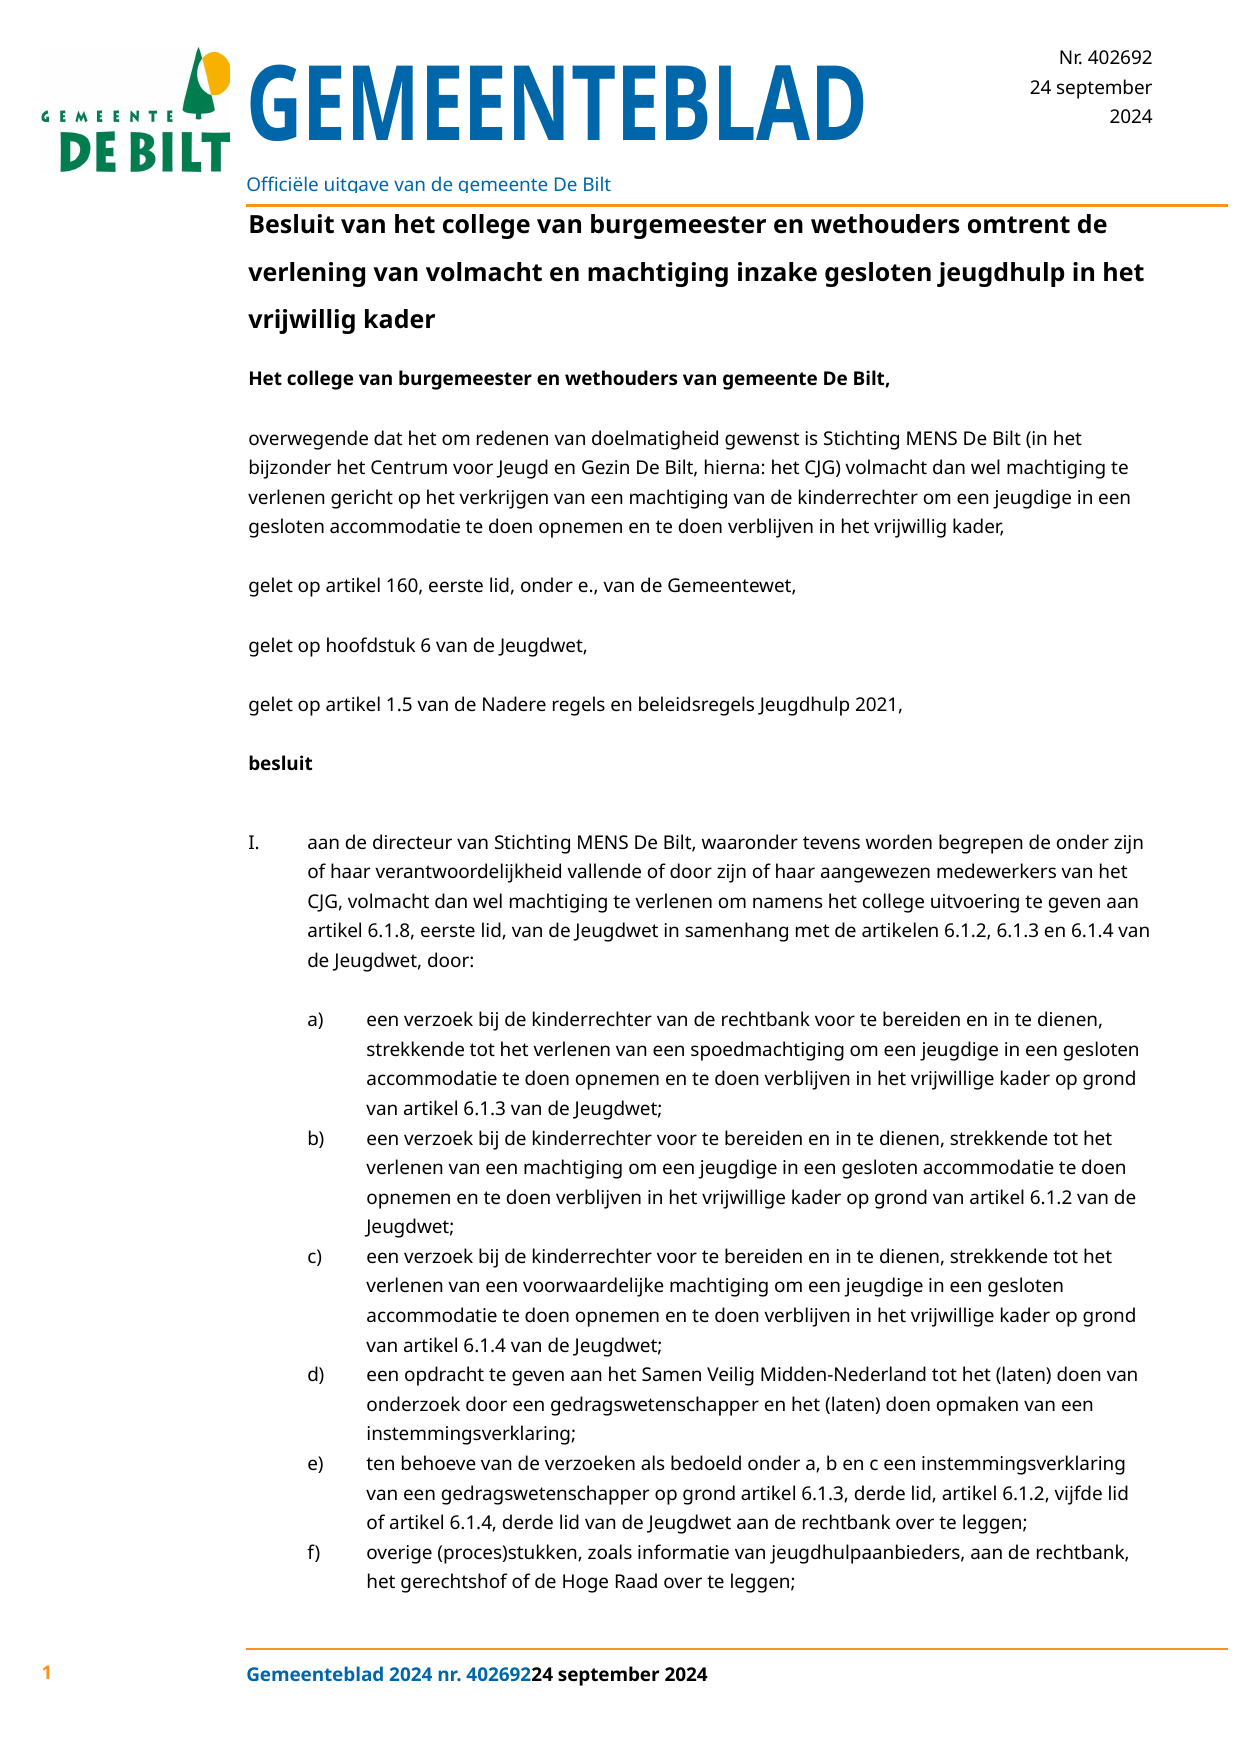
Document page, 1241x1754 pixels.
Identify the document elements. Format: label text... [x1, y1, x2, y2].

list aan de directeur van Stichting MENS De Bilt, waaronder tevens worden begrepen de onder zijn of haar verantwoordelijkheid vallende of door zijn of haar aangewezen medewerkers van het CJG, volmacht dan wel machtiging te verlenen om namens het college uitvoering te geven aan artikel 6.1.8, eerste lid, van de Jeugdwet in samenhang met de artikelen 6.1.2, 6.1.3 en 6.1.4 van de Jeugdwet, door: [248, 829, 1152, 973]
text overwegende dat het om redenen van doelmatigheid gewenst is Stichting MENS De Bilt (in het bijzonder het Centrum voor Jeugd en Gezin De Bilt, hierna: het CJG) volmacht dan wel machtiging te verlenen gericht op het verkrijgen van een machtiging van de kinderrechter om een jeugdige in een gesloten accommodatie te doen opnemen en te doen verblijven in het vrijwillig kader, [248, 425, 1152, 539]
picture [41, 47, 231, 172]
list een verzoek bij de kinderrechter van de rechtbank voor te bereiden en in te dienen, strekkende tot het verlenen van een spoedmachtiging om een jeugdige in een gesloten accommodatie te doen opnemen en te doen verblijven in het vrijwillige kader op grond van artikel 6.1.3 van de Jeugdwet; [307, 1006, 1152, 1121]
text gelet op artikel 160, eerste lid, onder e., van de Gemeentewet, [248, 573, 1152, 598]
list een verzoek bij de kinderrechter voor te bereiden en in te dienen, strekkende tot het verlenen van een machtiging om een jeugdige in een gesloten accommodatie te doen opnemen en te doen verblijven in het vrijwillige kader op grond van artikel 6.1.2 van de Jeugdwet; [307, 1125, 1152, 1239]
text Besluit van het college van burgemeester en wethouders omtrent de verlening van volmacht en machtiging inzake gesloten jeugdhulp in het vrijwillig kader [248, 207, 1152, 336]
text gelet op artikel 1.5 van de Nadere regels en beleidsregels Jeugdhulp 2021, [248, 691, 1152, 717]
list een verzoek bij de kinderrechter voor te bereiden en in te dienen, strekkende tot het verlenen van een voorwaardelijke machtiging om een jeugdige in een gesloten accommodatie te doen opnemen en te doen verblijven in het vrijwillige kader op grond van artikel 6.1.4 van de Jeugdwet; [307, 1243, 1152, 1358]
text besluit [248, 750, 1152, 776]
text Het college van burgemeester en wethouders van gemeente De Bilt, [248, 366, 1152, 391]
list overige (proces)stukken, zoals informatie van jeugdhulpaanbieders, aan de rechtbank, het gerechtshof of de Hoge Raad over te leggen; [307, 1539, 1152, 1594]
text gelet op hoofdstuk 6 van de Jeugdwet, [248, 632, 1152, 657]
list een opdracht te geven aan het Samen Veilig Midden-Nederland tot het (laten) doen van onderzoek door een gedragswetenschapper en het (laten) doen opmaken van een instemmingsverklaring; [307, 1361, 1152, 1446]
list ten behoeve van de verzoeken als bedoeld onder a, b en c een instemmingsverklaring van een gedragswetenschapper op grond artikel 6.1.3, derde lid, artikel 6.1.2, vijfde lid of artikel 6.1.4, derde lid van de Jeugdwet aan de rechtbank over te leggen; [307, 1450, 1152, 1535]
